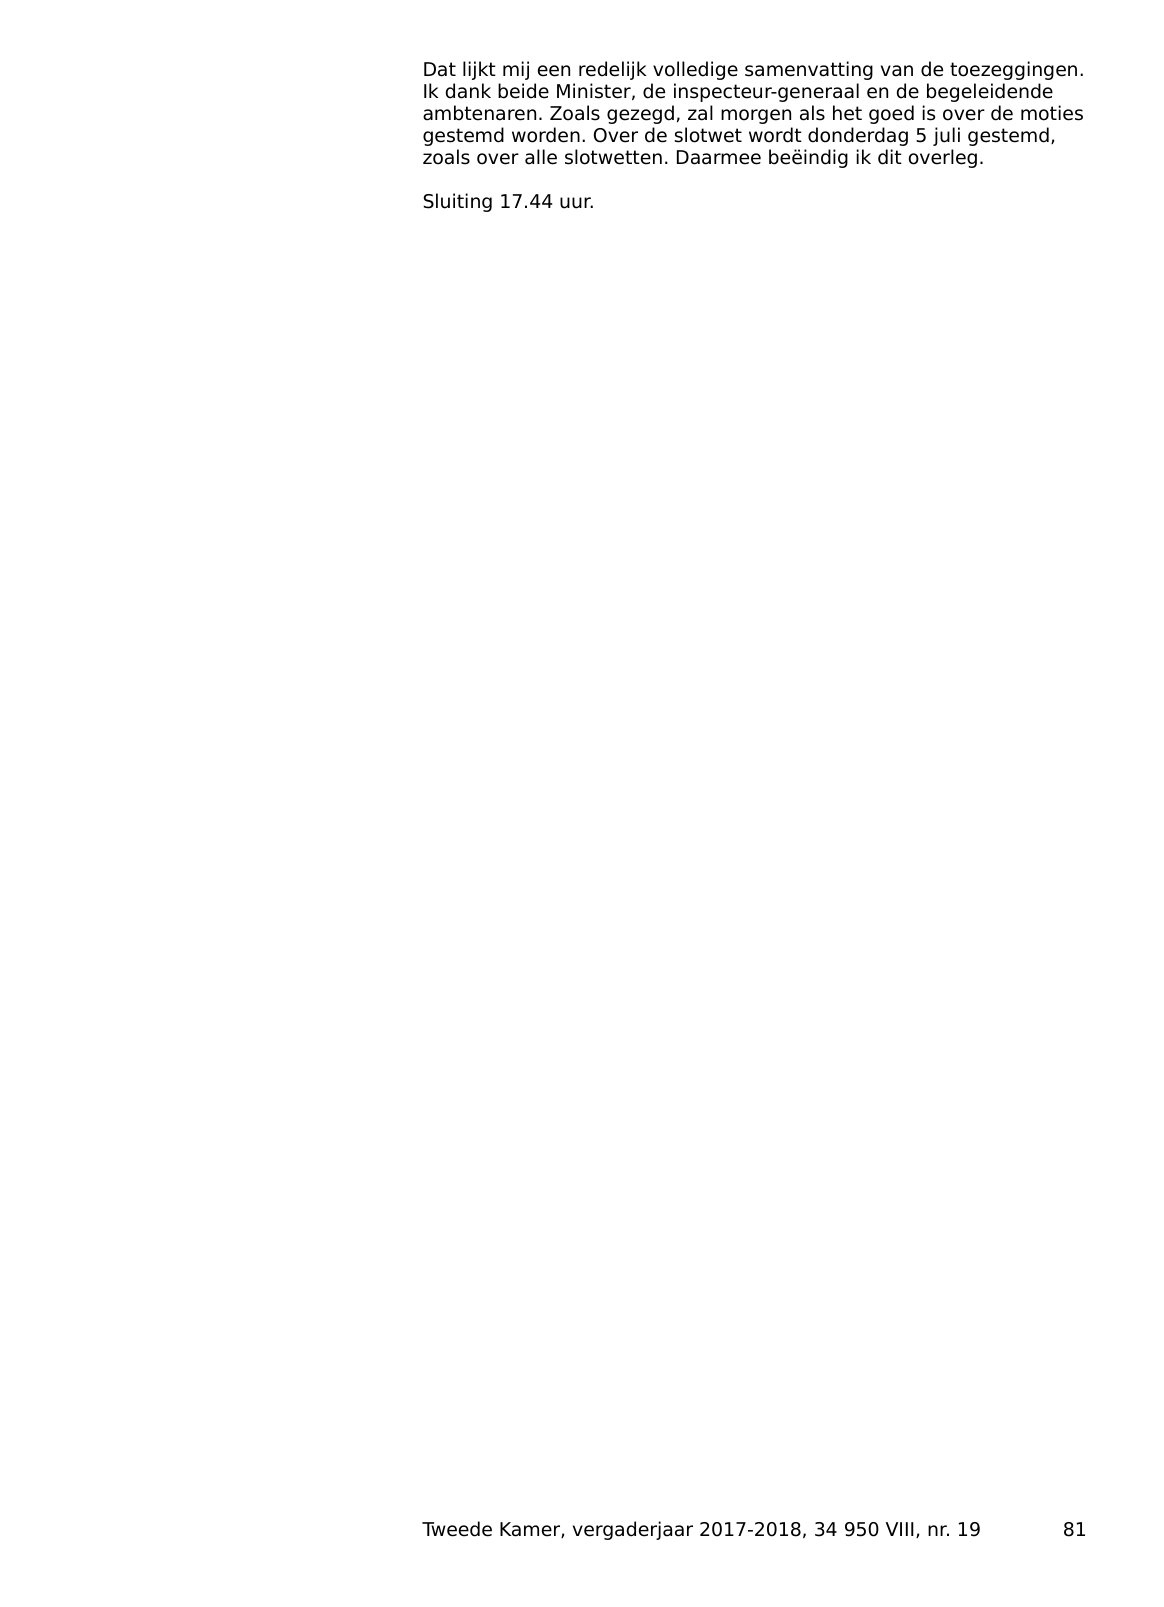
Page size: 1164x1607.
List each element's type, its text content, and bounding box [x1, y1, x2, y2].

text Sluiting 17.44 uur. [422, 191, 1087, 213]
text Dat lijkt mij een redelijk volledige samenvatting van de toezeggingen. Ik dank beide Minister, de inspecteur-generaal en de begeleidende ambtenaren. Zoals gezegd, zal morgen als het goed is over de moties gestemd worden. Over de slotwet wordt donderdag 5 juli gestemd, zoals over alle slotwetten. Daarmee beëindig ik dit overleg. [422, 59, 1087, 169]
